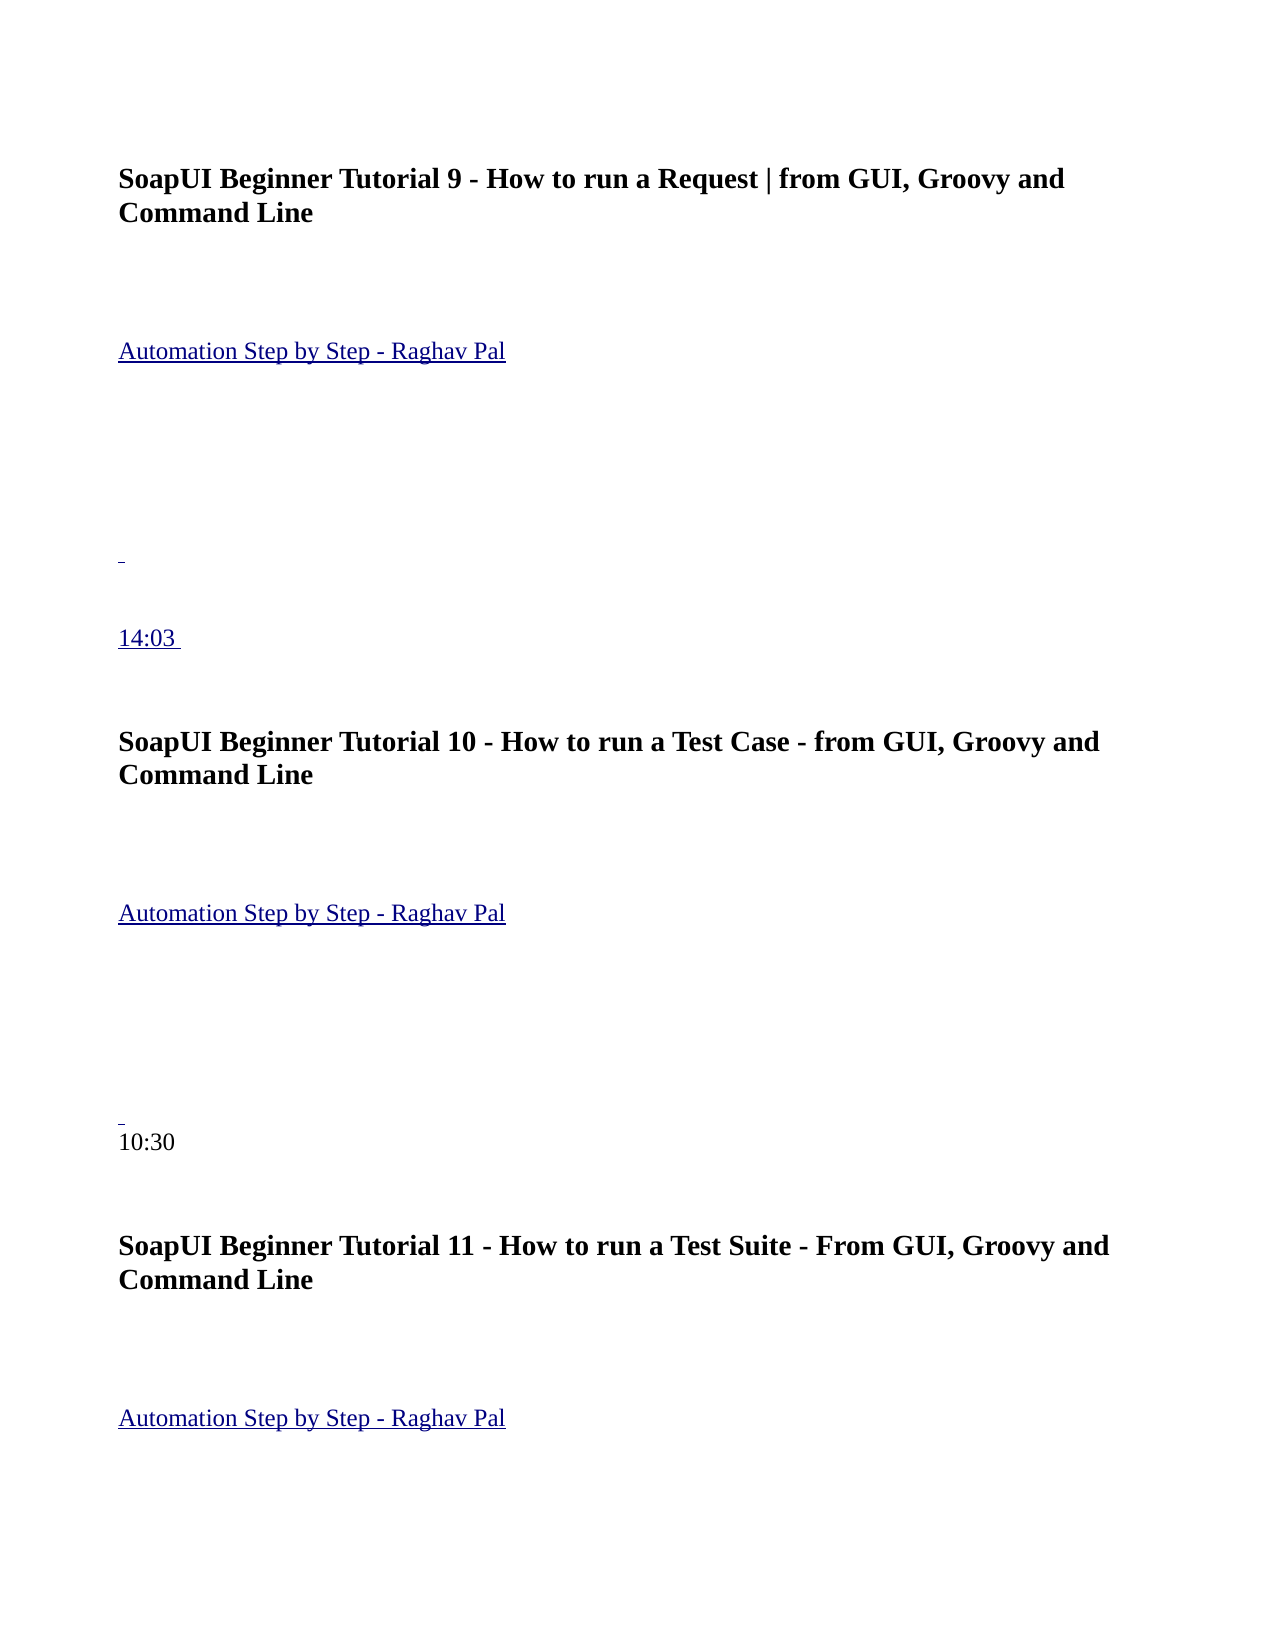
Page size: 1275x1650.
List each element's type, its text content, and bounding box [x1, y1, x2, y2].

text Automation Step by Step - Raghav Pal [118, 898, 1157, 927]
text Automation Step by Step - Raghav Pal [118, 1403, 1157, 1432]
subtitle SoapUI Beginner Tutorial 11 - How to run a Test Suite - From GUI, Groovy and Command Line [118, 1228, 1157, 1295]
text 14:03 [118, 623, 1157, 652]
text 10:30 [118, 1127, 1157, 1156]
text Automation Step by Step - Raghav Pal [118, 336, 1157, 365]
subtitle SoapUI Beginner Tutorial 10 - How to run a Test Case - from GUI, Groovy and Command Line [118, 724, 1157, 791]
subtitle SoapUI Beginner Tutorial 9 - How to run a Request | from GUI, Groovy and Command Line [118, 161, 1157, 228]
